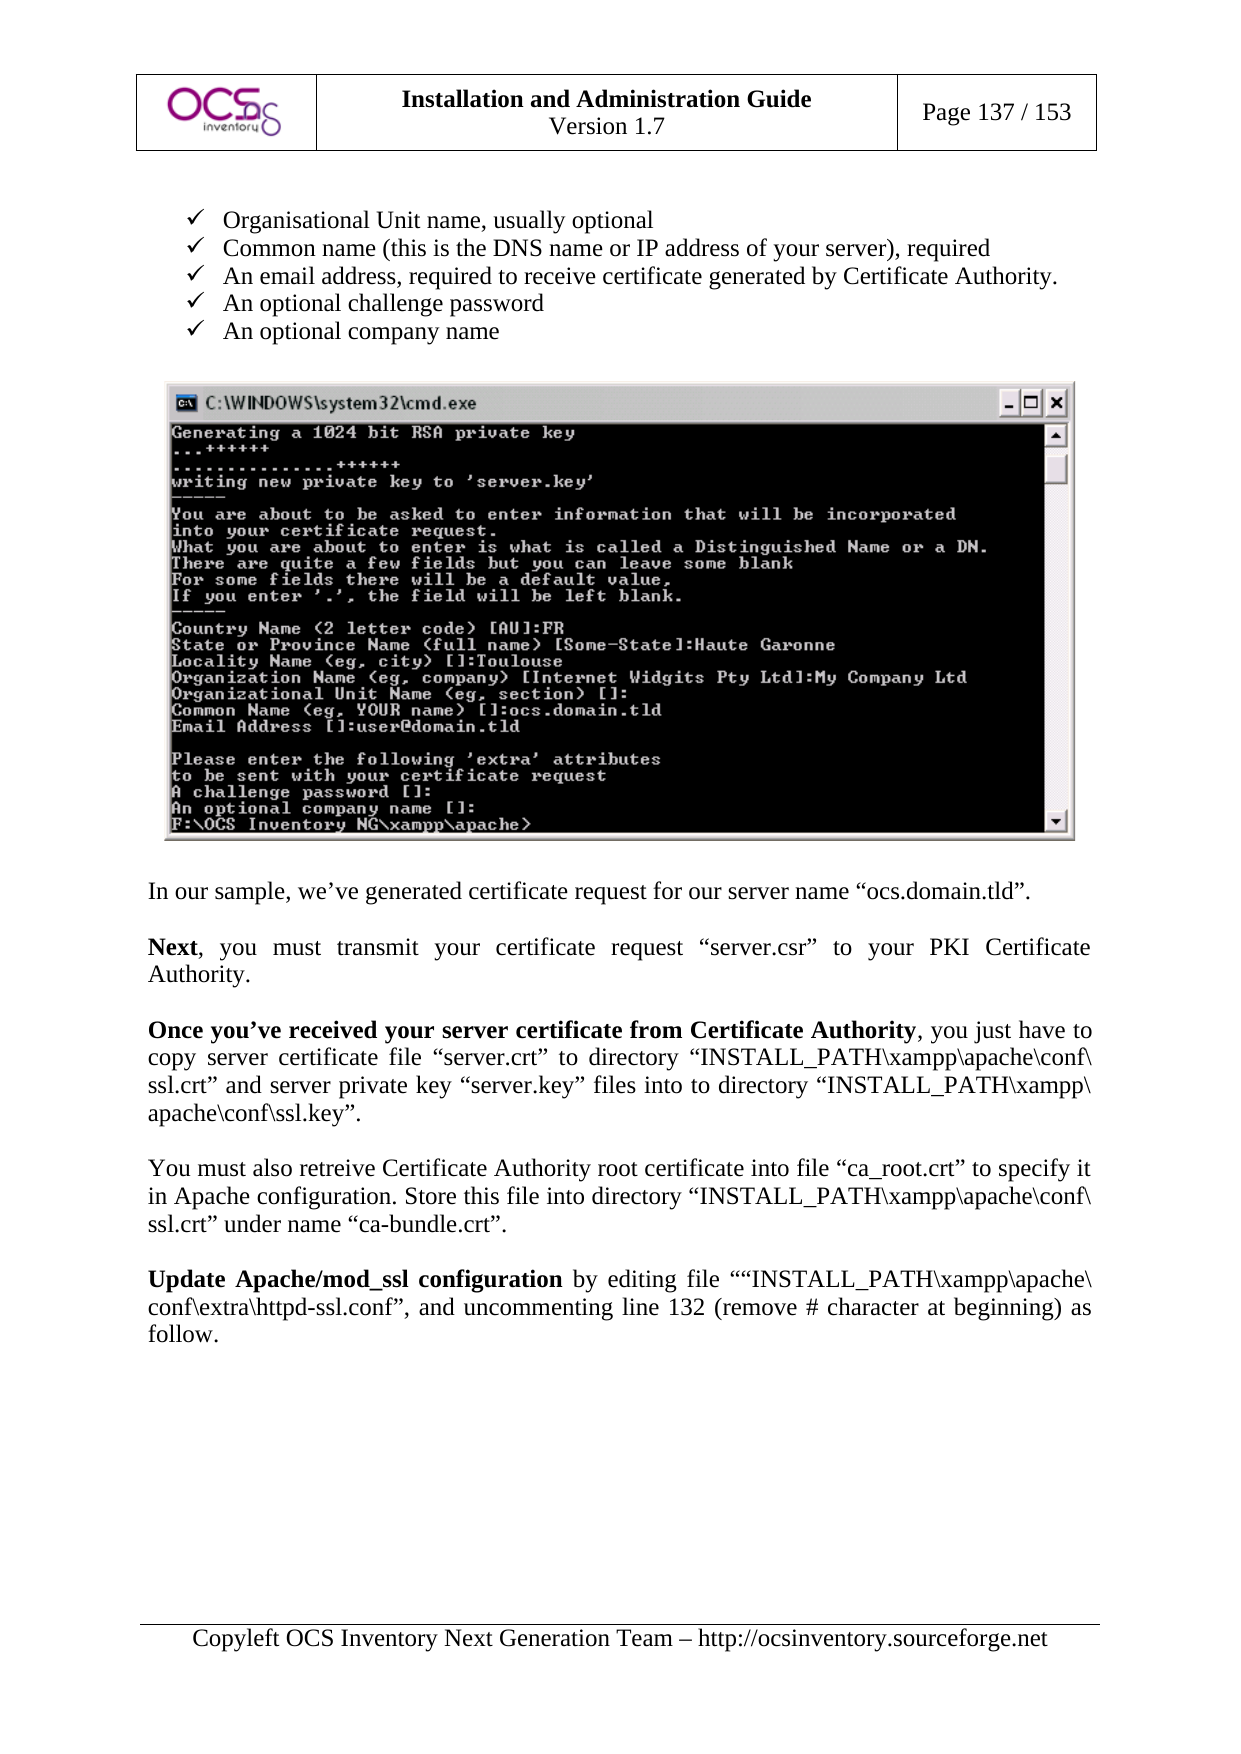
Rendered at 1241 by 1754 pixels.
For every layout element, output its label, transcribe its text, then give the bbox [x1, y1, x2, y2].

text Next, you must transmit your certificate request “server.csr” to your PKI Certificate Authority. [148, 933, 1092, 988]
list An optional company name [185, 317, 1092, 345]
list Organisational Unit name, usually optional [185, 206, 1092, 234]
text In our sample, we’ve generated certificate request for our server name “ocs.domain.tld”. [148, 877, 1092, 905]
text Update Apache/mod_ssl configuration by editing file ““INSTALL_PATH\xampp\apache\conf\extra\httpd-ssl.conf”, and uncommenting line 132 (remove # character at beginning) as follow. [148, 1265, 1092, 1348]
picture [163, 83, 286, 141]
list Common name (this is the DNS name or IP address of your server), required [185, 234, 1092, 262]
list An optional challenge password [185, 289, 1092, 317]
picture [164, 381, 1075, 841]
text Once you’ve received your server certificate from Certificate Authority, you just have to copy server certificate file “server.crt” to directory “INSTALL_PATH\xampp\apache\conf\ssl.crt” and server private key “server.key” files into to directory “INSTALL_PATH\xampp\apache\conf\ssl.key”. [148, 1016, 1092, 1127]
list An email address, required to receive certificate generated by Certificate Authority. [185, 262, 1092, 289]
text You must also retreive Certificate Authority root certificate into file “ca_root.crt” to specify it in Apache configuration. Store this file into directory “INSTALL_PATH\xampp\apache\conf\ssl.crt” under name “ca-bundle.crt”. [148, 1154, 1092, 1237]
